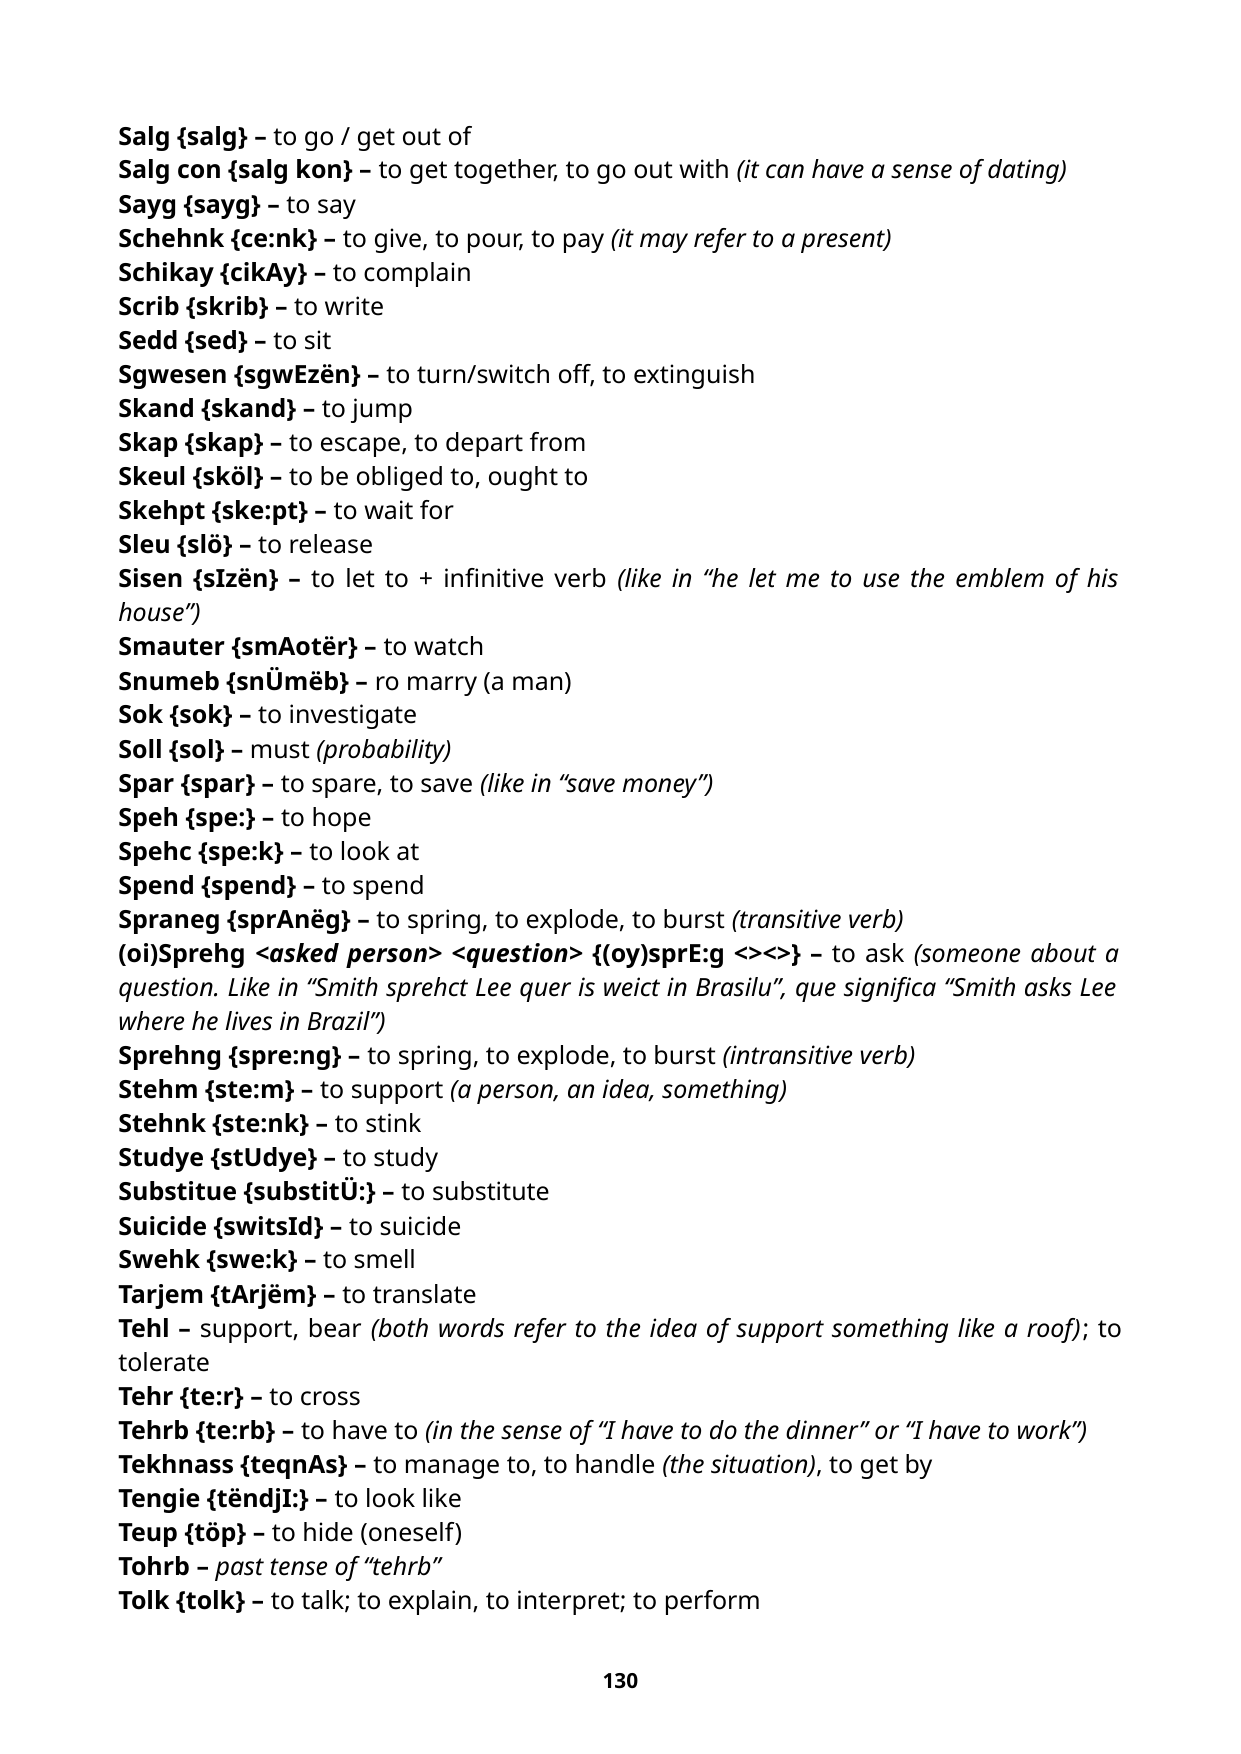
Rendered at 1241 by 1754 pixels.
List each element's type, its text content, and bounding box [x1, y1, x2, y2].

text Studye {stUdye} – to study [118, 1140, 1122, 1174]
text Sedd {sed} – to sit [118, 322, 1122, 357]
text Soll {sol} – must (probability) [118, 731, 1122, 765]
text Sleu {slö} – to release [118, 527, 1122, 561]
text Skap {skap} – to escape, to depart from [118, 425, 1122, 459]
text Skand {skand} – to jump [118, 391, 1122, 425]
text Skeul {sköl} – to be obliged to, ought to [118, 459, 1122, 493]
text Speh {spe:} – to hope [118, 799, 1122, 833]
text Smauter {smAotër} – to watch [118, 629, 1122, 663]
text Spehc {spe:k} – to look at [118, 833, 1122, 867]
text Sgwesen {sgwEzën} – to turn/switch off, to extinguish [118, 357, 1122, 391]
text Stehnk {ste:nk} – to stink [118, 1106, 1122, 1140]
text Sayg {sayg} – to say [118, 186, 1122, 220]
text Teup {töp} – to hide (oneself) [118, 1515, 1122, 1549]
text Spend {spend} – to spend [118, 867, 1122, 902]
text Tolk {tolk} – to talk; to explain, to interpret; to perform [118, 1583, 1122, 1617]
text Swehk {swe:k} – to smell [118, 1242, 1122, 1276]
text Tehrb {te:rb} – to have to (in the sense of “I have to do the dinner” or “I have to work”) [118, 1412, 1122, 1447]
text Substitue {substitÜ:} – to substitute [118, 1174, 1122, 1208]
text Tehl – support, bear (both words refer to the idea of support something like a roof); to tolerate [118, 1310, 1122, 1378]
text Suicide {switsId} – to suicide [118, 1208, 1122, 1242]
text Skehpt {ske:pt} – to wait for [118, 493, 1122, 527]
text Sisen {sIzën} – to let to + infinitive verb (like in “he let me to use the emblem of his house”) [118, 561, 1122, 629]
text Salg {salg} – to go / get out of [118, 118, 1122, 152]
text Scrib {skrib} – to write [118, 288, 1122, 322]
text Tohrb – past tense of “tehrb” [118, 1549, 1122, 1583]
text (oi)Sprehg <asked person> <question> {(oy)sprE:g <><>} – to ask (someone about a question. Like in “Smith sprehct Lee quer is weict in Brasilu”, que significa “Smith asks Lee where he lives in Brazil”) [118, 936, 1122, 1038]
text Tehr {te:r} – to cross [118, 1378, 1122, 1412]
text Sprehng {spre:ng} – to spring, to explode, to burst (intransitive verb) [118, 1038, 1122, 1072]
text Spraneg {sprAnëg} – to spring, to explode, to burst (transitive verb) [118, 902, 1122, 936]
text Tarjem {tArjëm} – to translate [118, 1276, 1122, 1310]
text Sok {sok} – to investigate [118, 697, 1122, 731]
text Tekhnass {teqnAs} – to manage to, to handle (the situation), to get by [118, 1447, 1122, 1481]
text Salg con {salg kon} – to get together, to go out with (it can have a sense of dating) [118, 152, 1122, 186]
text Tengie {tëndjI:} – to look like [118, 1481, 1122, 1515]
text Snumeb {snÜmëb} – ro marry (a man) [118, 663, 1122, 697]
text Spar {spar} – to spare, to save (like in “save money”) [118, 765, 1122, 799]
text Stehm {ste:m} – to support (a person, an idea, something) [118, 1072, 1122, 1106]
text Schikay {cikAy} – to complain [118, 254, 1122, 288]
text Schehnk {ce:nk} – to give, to pour, to pay (it may refer to a present) [118, 220, 1122, 254]
